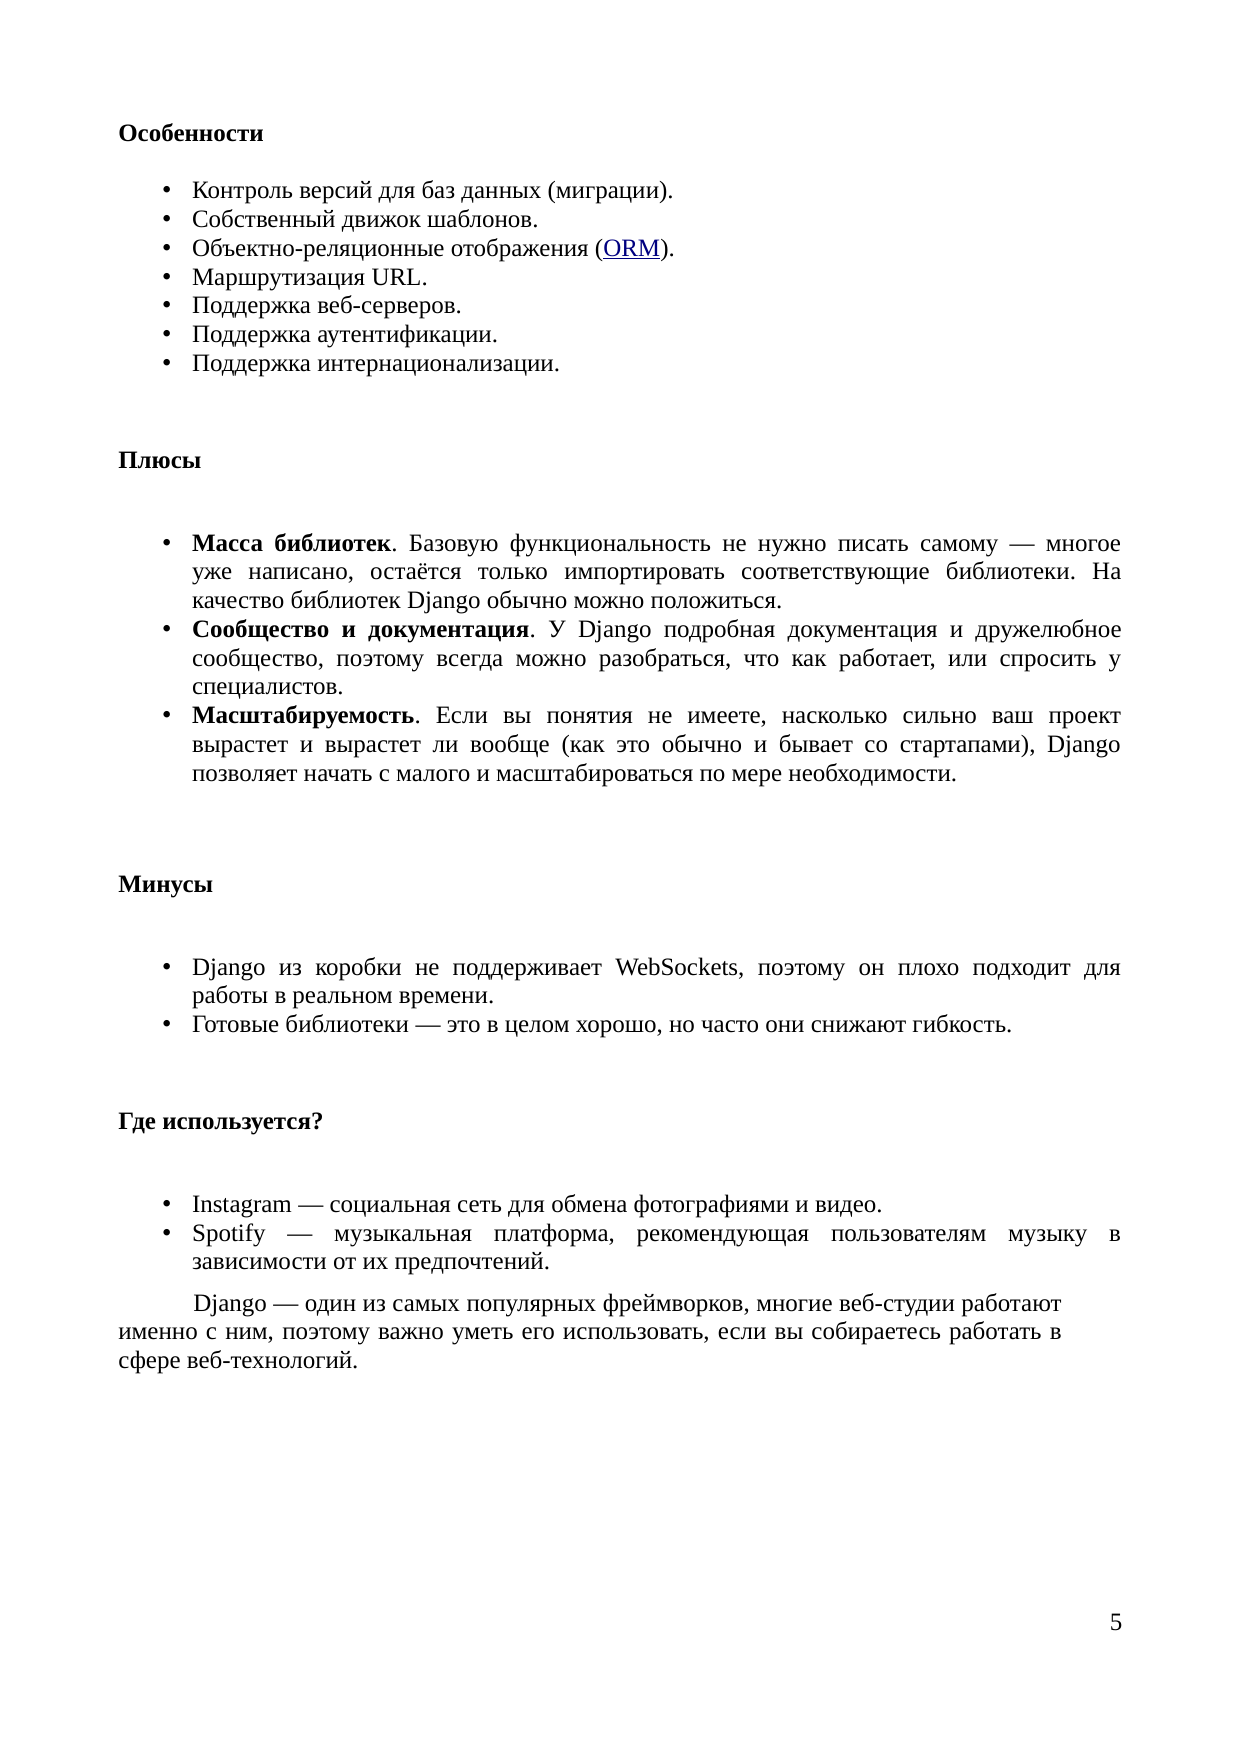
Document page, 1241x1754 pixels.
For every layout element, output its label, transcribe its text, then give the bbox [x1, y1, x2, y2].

list Масштабируемость. Если вы понятия не имеете, насколько сильно ваш проект вырастет и вырастет ли вообще (как это обычно и бывает со стартапами), Django позволяет начать с малого и масштабироваться по мере необходимости. [162, 700, 1122, 786]
list Сообщество и документация. У Django подробная документация и дружелюбное сообщество, поэтому всегда можно разобраться, что как работает, или спросить у специалистов. [162, 614, 1122, 700]
list Объектно-реляционные отображения (ORM). [162, 233, 1122, 262]
list Масса библиотек. Базовую функциональность не нужно писать самому — многое уже написано, остаётся только импортировать соответствующие библиотеки. На качество библиотек Django обычно можно положиться. [162, 528, 1122, 614]
list Маршрутизация URL. [162, 262, 1122, 291]
list Собственный движок шаблонов. [162, 204, 1122, 233]
list Готовые библиотеки — это в целом хорошо, но часто они снижают гибкость. [162, 1009, 1122, 1038]
list Контроль версий для баз данных (миграции). [162, 176, 1122, 204]
text Особенности [118, 118, 1122, 147]
list Поддержка веб-серверов. [162, 291, 1122, 319]
list Spotify — музыкальная платформа, рекомендующая пользователям музыку в зависимости от их предпочтений. [162, 1218, 1122, 1275]
subtitle Плюсы [118, 445, 1122, 474]
subtitle Где используется? [118, 1106, 1122, 1135]
subtitle Минусы [118, 869, 1122, 898]
text Django — один из самых популярных фреймворков, многие веб-студии работают именно с ним, поэтому важно уметь его использовать, если вы собираетесь работать в сфере веб-технологий. [118, 1288, 1063, 1374]
list Поддержка интернационализации. [162, 348, 1122, 377]
list Поддержка аутентификации. [162, 319, 1122, 348]
list Instagram — социальная сеть для обмена фотографиями и видео. [162, 1189, 1122, 1218]
list Django из коробки не поддерживает WebSockets, поэтому он плохо подходит для работы в реальном времени. [162, 952, 1122, 1009]
